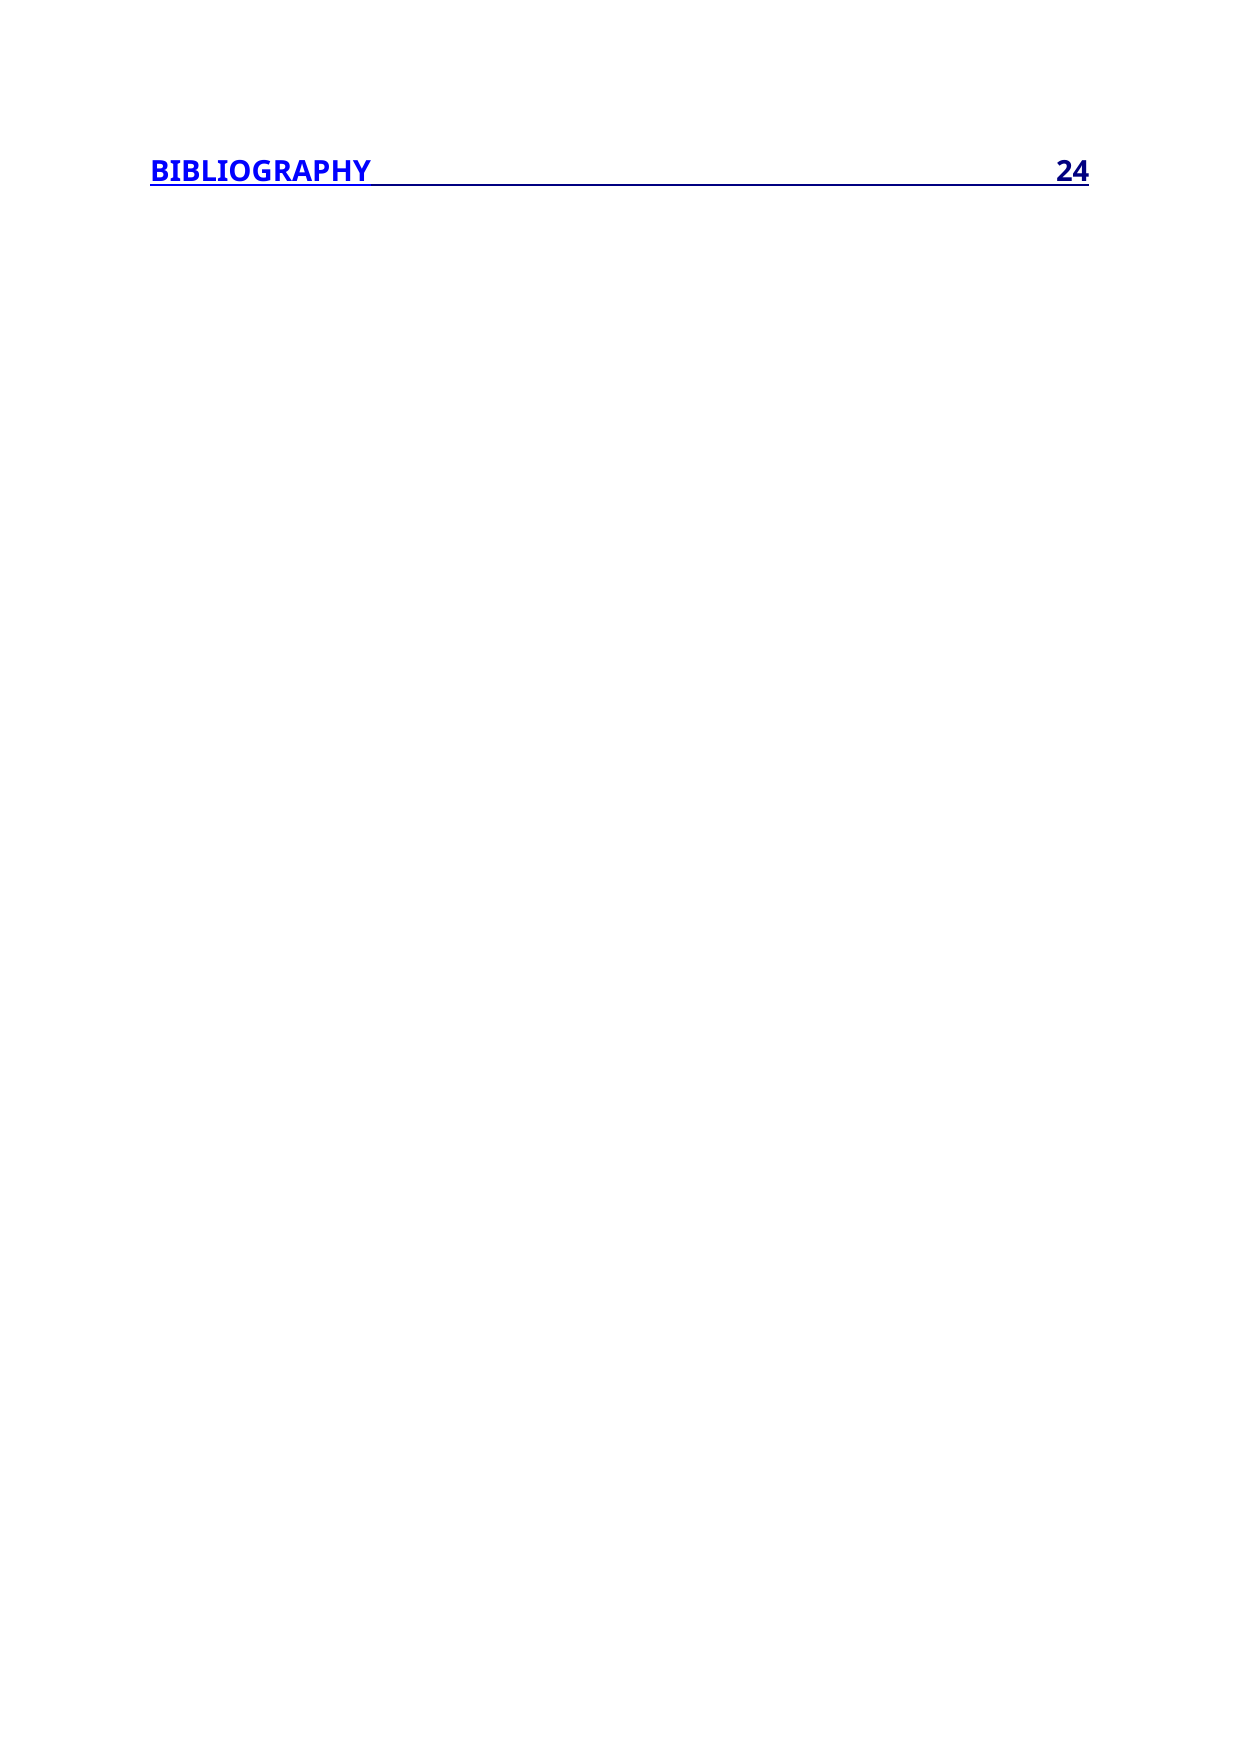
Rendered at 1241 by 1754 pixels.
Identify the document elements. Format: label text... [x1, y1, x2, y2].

text Bibliography 24 [150, 150, 1090, 190]
